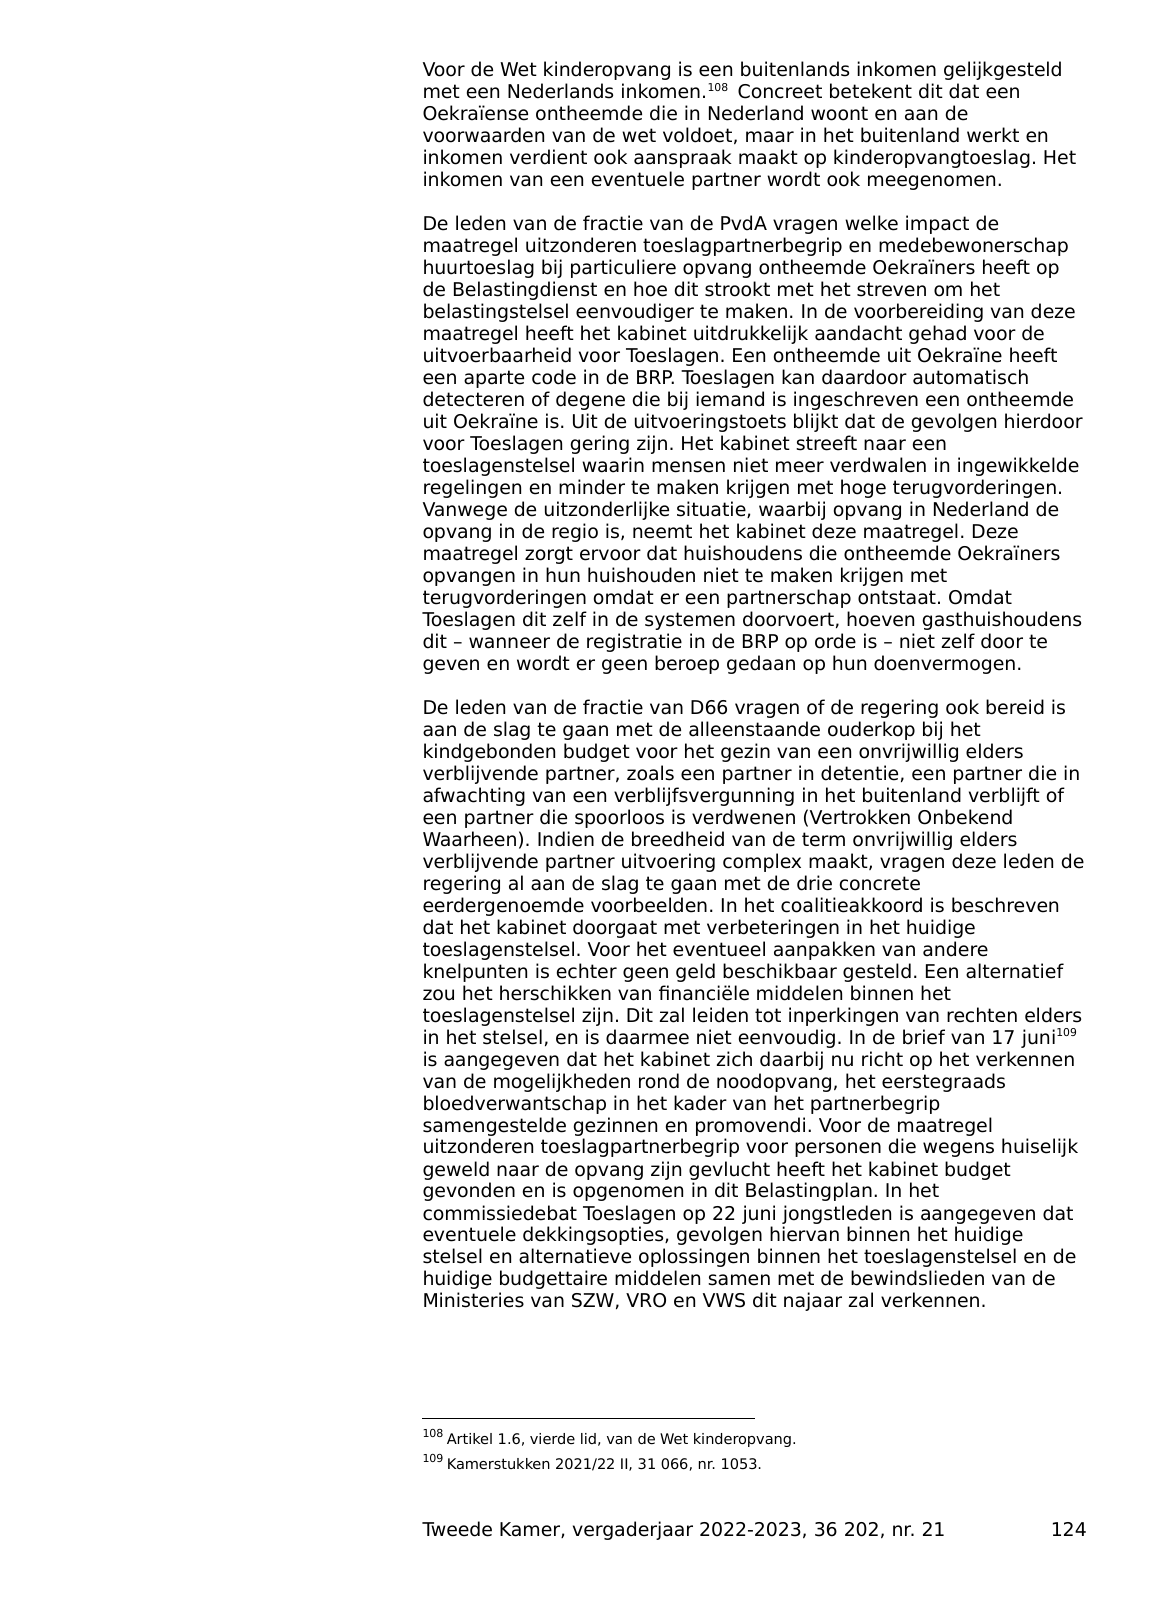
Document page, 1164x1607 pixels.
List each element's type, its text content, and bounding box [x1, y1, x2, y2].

text De leden van de fractie van D66 vragen of de regering ook bereid is aan de slag te gaan met de alleenstaande ouderkop bij het kindgebonden budget voor het gezin van een onvrijwillig elders verblijvende partner, zoals een partner in detentie, een partner die in afwachting van een verblijfsvergunning in het buitenland verblijft of een partner die spoorloos is verdwenen (Vertrokken Onbekend Waarheen). Indien de breedheid van de term onvrijwillig elders verblijvende partner uitvoering complex maakt, vragen deze leden de regering al aan de slag te gaan met de drie concrete eerdergenoemde voorbeelden. In het coalitieakkoord is beschreven dat het kabinet doorgaat met verbeteringen in het huidige toeslagenstelsel. Voor het eventueel aanpakken van andere knelpunten is echter geen geld beschikbaar gesteld. Een alternatief zou het herschikken van financiële middelen binnen het toeslagenstelsel zijn. Dit zal leiden tot inperkingen van rechten elders in het stelsel, en is daarmee niet eenvoudig. In de brief van 17 juni is aangegeven dat het kabinet zich daarbij nu richt op het verkennen van de mogelijkheden rond de noodopvang, het eerstegraads bloedverwantschap in het kader van het partnerbegrip samengestelde gezinnen en promovendi. Voor de maatregel uitzonderen toeslagpartnerbegrip voor personen die wegens huiselijk geweld naar de opvang zijn gevlucht heeft het kabinet budget gevonden en is opgenomen in dit Belastingplan. In het commissiedebat Toeslagen op 22 juni jongstleden is aangegeven dat eventuele dekkingsopties, gevolgen hiervan binnen het huidige stelsel en alternatieve oplossingen binnen het toeslagenstelsel en de huidige budgettaire middelen samen met de bewindslieden van de Ministeries van SZW, VRO en VWS dit najaar zal verkennen. [422, 697, 1087, 1312]
text Kamerstukken 2021/22 II, 31 066, nr. 1053. [422, 1452, 1087, 1474]
text De leden van de fractie van de PvdA vragen welke impact de maatregel uitzonderen toeslagpartnerbegrip en medebewonerschap huurtoeslag bij particuliere opvang ontheemde Oekraïners heeft op de Belastingdienst en hoe dit strookt met het streven om het belastingstelsel eenvoudiger te maken. In de voorbereiding van deze maatregel heeft het kabinet uitdrukkelijk aandacht gehad voor de uitvoerbaarheid voor Toeslagen. Een ontheemde uit Oekraïne heeft een aparte code in de BRP. Toeslagen kan daardoor automatisch detecteren of degene die bij iemand is ingeschreven een ontheemde uit Oekraïne is. Uit de uitvoeringstoets blijkt dat de gevolgen hierdoor voor Toeslagen gering zijn. Het kabinet streeft naar een toeslagenstelsel waarin mensen niet meer verdwalen in ingewikkelde regelingen en minder te maken krijgen met hoge terugvorderingen. Vanwege de uitzonderlijke situatie, waarbij opvang in Nederland de opvang in de regio is, neemt het kabinet deze maatregel. Deze maatregel zorgt ervoor dat huishoudens die ontheemde Oekraïners opvangen in hun huishouden niet te maken krijgen met terugvorderingen omdat er een partnerschap ontstaat. Omdat Toeslagen dit zelf in de systemen doorvoert, hoeven gasthuishoudens dit – wanneer de registratie in de BRP op orde is – niet zelf door te geven en wordt er geen beroep gedaan op hun doenvermogen. [422, 213, 1087, 675]
text Artikel 1.6, vierde lid, van de Wet kinderopvang. [422, 1427, 1087, 1449]
text Voor de Wet kinderopvang is een buitenlands inkomen gelijkgesteld met een Nederlands inkomen. Concreet betekent dit dat een Oekraïense ontheemde die in Nederland woont en aan de voorwaarden van de wet voldoet, maar in het buitenland werkt en inkomen verdient ook aanspraak maakt op kinderopvangtoeslag. Het inkomen van een eventuele partner wordt ook meegenomen. [422, 59, 1087, 191]
